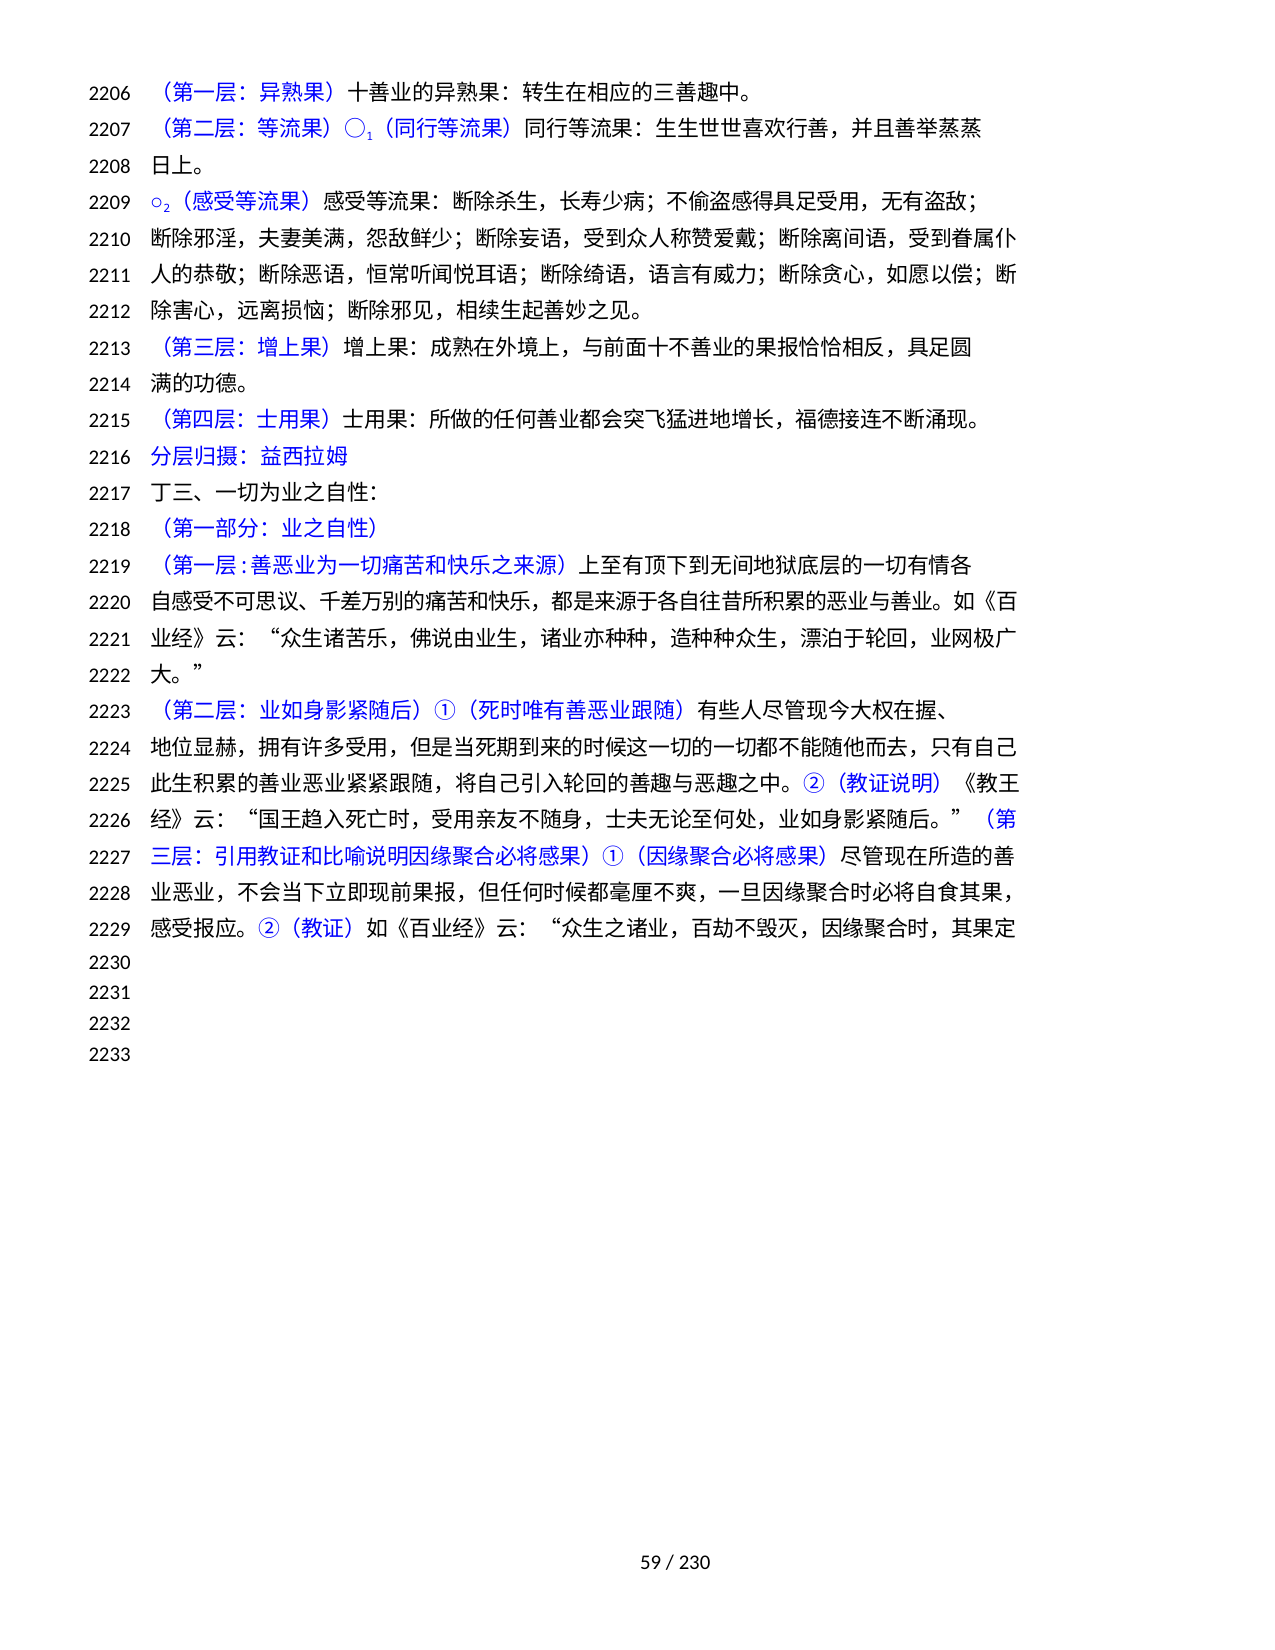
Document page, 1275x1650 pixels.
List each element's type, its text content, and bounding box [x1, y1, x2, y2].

text 此生积累的善业恶业紧紧跟随，将自己引入轮回的善趣与恶趣之中。②（教证说明）《教王 [150, 766, 1200, 798]
text 自感受不可思议、千差万别的痛苦和快乐，都是来源于各自往昔所积累的恶业与善业。如《百 [150, 584, 1200, 616]
text 断除邪淫，夫妻美满，怨敌鲜少；断除妄语，受到众人称赞爱戴；断除离间语，受到眷属仆 [150, 221, 1200, 252]
text 大。” [150, 657, 1200, 689]
text （第三层：增上果）增上果：成熟在外境上，与前面十不善业的果报恰恰相反，具足圆 [150, 330, 1200, 361]
text 除害心，远离损恼；断除邪见，相续生起善妙之见。 [150, 293, 1200, 325]
text （第四层：士用果）士用果：所做的任何善业都会突飞猛进地增长，福德接连不断涌现。 [150, 402, 1200, 434]
text 经》云：“国王趋入死亡时，受用亲友不随身，士夫无论至何处，业如身影紧随后。”（第 [150, 802, 1200, 834]
text 日上。 [150, 148, 1200, 179]
text 满的功德。 [150, 366, 1200, 398]
text （第一层:善恶业为一切痛苦和快乐之来源）上至有顶下到无间地狱底层的一切有情各 [150, 548, 1200, 579]
text 地位显赫，拥有许多受用，但是当死期到来的时候这一切的一切都不能随他而去，只有自己 [150, 730, 1200, 761]
text 业经》云：“众生诸苦乐，佛说由业生，诸业亦种种，造种种众生，漂泊于轮回，业网极广 [150, 621, 1200, 652]
text ○2（感受等流果）感受等流果：断除杀生，长寿少病；不偷盗感得具足受用，无有盗敌； [150, 184, 1200, 216]
text 三层：引用教证和比喻说明因缘聚合必将感果）①（因缘聚合必将感果）尽管现在所造的善 [150, 839, 1200, 870]
text （第一部分：业之自性） [150, 511, 1200, 543]
text 感受报应。②（教证）如《百业经》云：“众生之诸业，百劫不毁灭，因缘聚合时，其果定 [150, 911, 1200, 943]
text 业恶业，不会当下立即现前果报，但任何时候都毫厘不爽，一旦因缘聚合时必将自食其果， [150, 875, 1200, 907]
text （第一层：异熟果）十善业的异熟果：转生在相应的三善趣中。 [150, 75, 1200, 107]
text 人的恭敬；断除恶语，恒常听闻悦耳语；断除绮语，语言有威力；断除贪心，如愿以偿；断 [150, 257, 1200, 289]
text 丁三、一切为业之自性： [150, 475, 1200, 507]
text （第二层：业如身影紧随后）①（死时唯有善恶业跟随）有些人尽管现今大权在握、 [150, 693, 1200, 725]
text 分层归摄：益西拉姆 [150, 439, 1200, 470]
text （第二层：等流果）○1（同行等流果）同行等流果：生生世世喜欢行善，并且善举蒸蒸 [150, 111, 1200, 143]
